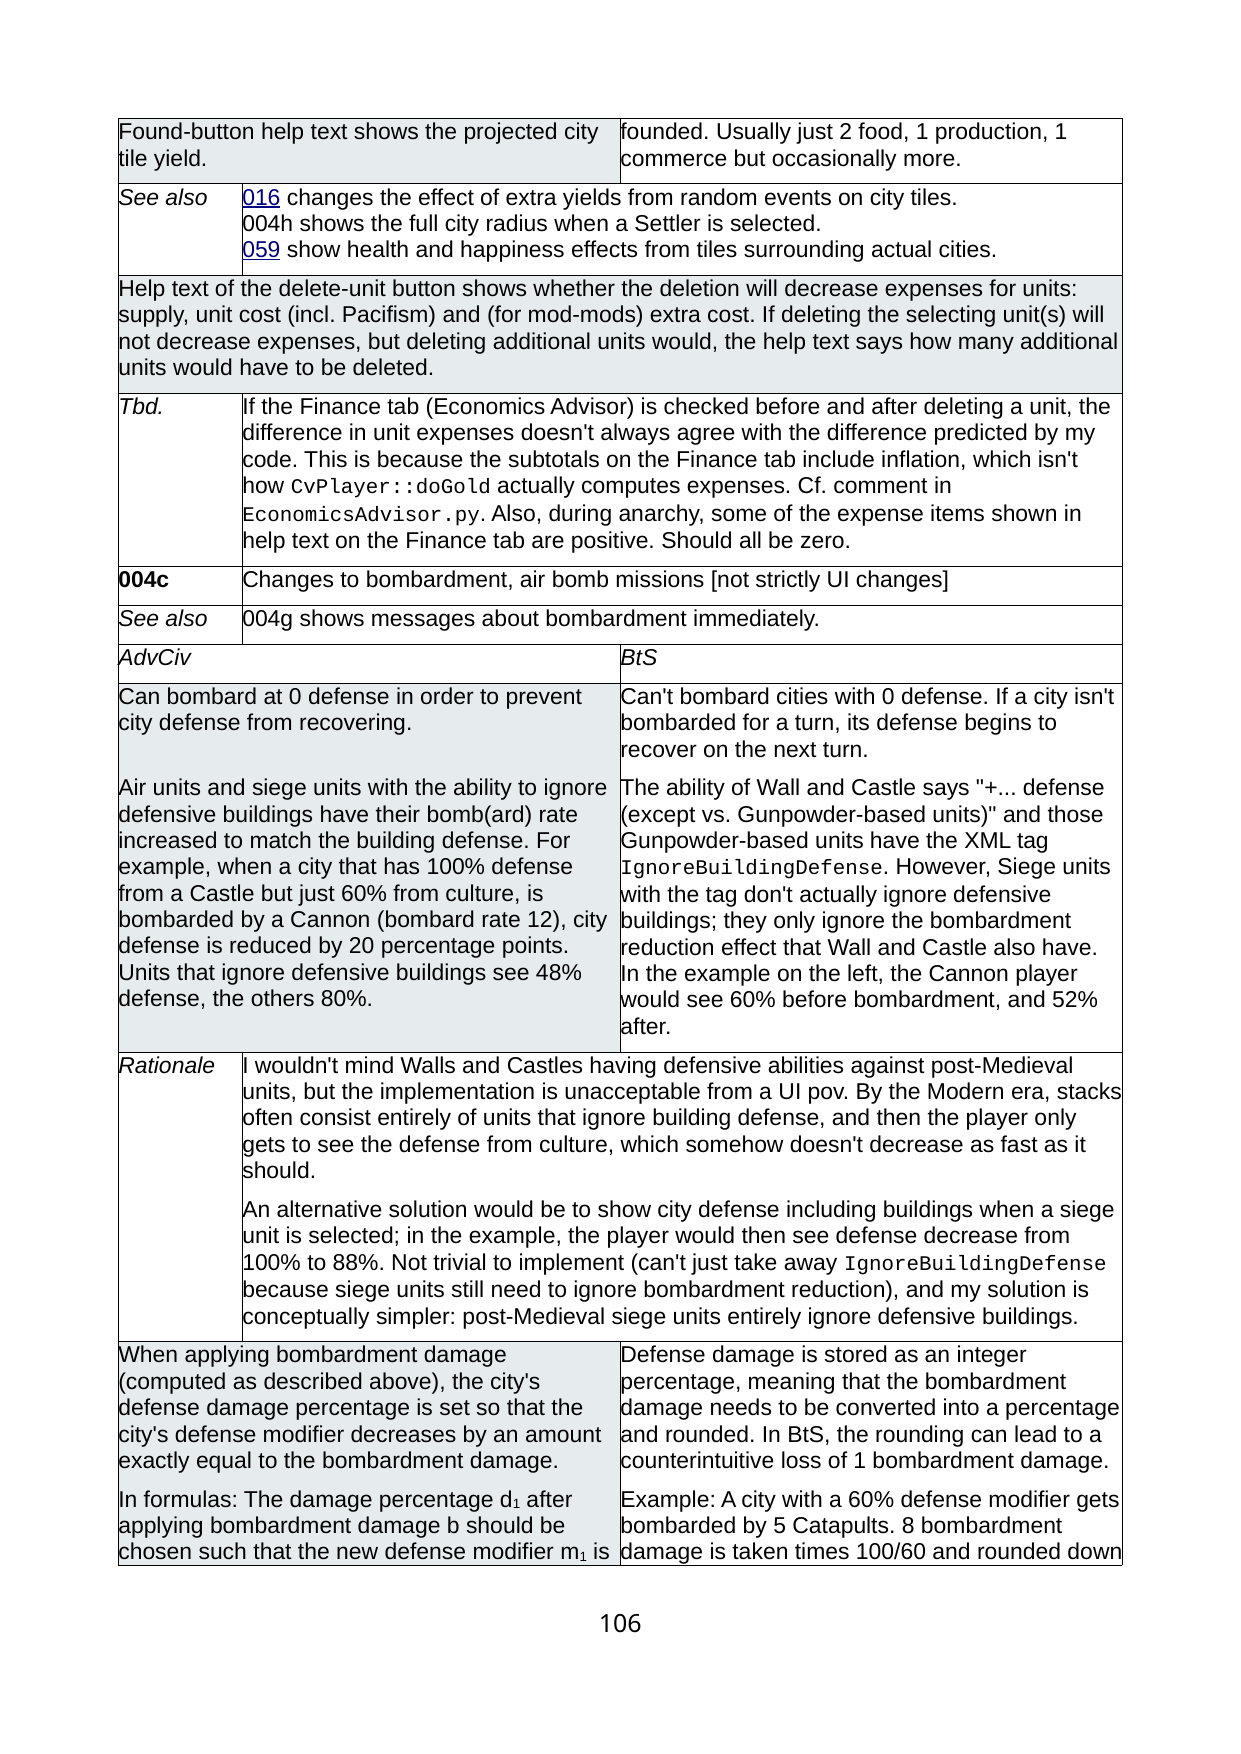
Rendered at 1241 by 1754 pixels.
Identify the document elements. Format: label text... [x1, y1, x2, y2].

table_cell Rationale [119, 1053, 242, 1341]
table_cell founded. Usually just 2 food, 1 production, 1 commerce but occasionally more. [621, 119, 1122, 183]
table_cell 004g shows messages about bombardment immediately. [243, 606, 1122, 644]
table_cell AdvCiv [119, 645, 620, 683]
table_cell Changes to bombardment, air bomb missions [not strictly UI changes] [243, 567, 1122, 605]
table_cell Can bombard at 0 defense in order to prevent city defense from recovering. Air units and siege units with the ability to ignore defensive buildings have their bomb(ard) rate increased to match the building defense. For example, when a city that has 100% defense from a Castle but just 60% from culture, is bombarded by a Cannon (bombard rate 12), city defense is reduced by 20 percentage points. Units that ignore defensive buildings see 48% defense, the others 80%. [119, 684, 620, 1052]
table_cell See also [119, 184, 242, 275]
table_cell Can't bombard cities with 0 defense. If a city isn't bombarded for a turn, its defense begins to recover on the next turn. The ability of Wall and Castle says "+... defense (except vs. Gunpowder-based units)" and those Gunpowder-based units have the XML tag IgnoreBuildingDefense. However, Siege units with the tag don't actually ignore defensive buildings; they only ignore the bombardment reduction effect that Wall and Castle also have. In the example on the left, the Cannon player would see 60% before bombardment, and 52% after. [621, 684, 1122, 1052]
table_cell When applying bombardment damage (computed as described above), the city's defense damage percentage is set so that the city's defense modifier decreases by an amount exactly equal to the bombardment damage. In formulas: The damage percentage d1 after applying bombardment damage b should be chosen such that the new defense modifier m1 is [119, 1342, 620, 1565]
table_cell I wouldn't mind Walls and Castles having defensive abilities against post-Medieval units, but the implementation is unacceptable from a UI pov. By the Modern era, stacks often consist entirely of units that ignore building defense, and then the player only gets to see the defense from culture, which somehow doesn't decrease as fast as it should. An alternative solution would be to show city defense including buildings when a siege unit is selected; in the example, the player would then see defense decrease from 100% to 88%. Not trivial to implement (can't just take away IgnoreBuildingDefense because siege units still need to ignore bombardment reduction), and my solution is conceptually simpler: post-Medieval siege units entirely ignore defensive buildings. [243, 1053, 1122, 1341]
table_cell Found-button help text shows the projected city tile yield. [119, 119, 620, 183]
table_cell Help text of the delete-unit button shows whether the deletion will decrease expenses for units: supply, unit cost (incl. Pacifism) and (for mod-mods) extra cost. If deleting the selecting unit(s) will not decrease expenses, but deleting additional units would, the help text says how many additional units would have to be deleted. [119, 276, 1122, 393]
table_cell If the Finance tab (Economics Advisor) is checked before and after deleting a unit, the difference in unit expenses doesn't always agree with the difference predicted by my code. This is because the subtotals on the Finance tab include inflation, which isn't how CvPlayer::doGold actually computes expenses. Cf. comment in EconomicsAdvisor.py. Also, during anarchy, some of the expense items shown in help text on the Finance tab are positive. Should all be zero. [243, 394, 1122, 566]
table_cell See also [119, 606, 242, 644]
table_cell 016 changes the effect of extra yields from random events on city tiles. 004h shows the full city radius when a Settler is selected. 059 show health and happiness effects from tiles surrounding actual cities. [243, 184, 1122, 275]
table_cell BtS [621, 645, 1122, 683]
table_cell Tbd. [119, 394, 242, 566]
table_cell Defense damage is stored as an integer percentage, meaning that the bombardment damage needs to be converted into a percentage and rounded. In BtS, the rounding can lead to a counterintuitive loss of 1 bombardment damage. Example: A city with a 60% defense modifier gets bombarded by 5 Catapults. 8 bombardment damage is taken times 100/60 and rounded down [621, 1342, 1122, 1565]
table_cell 004c [119, 567, 242, 605]
